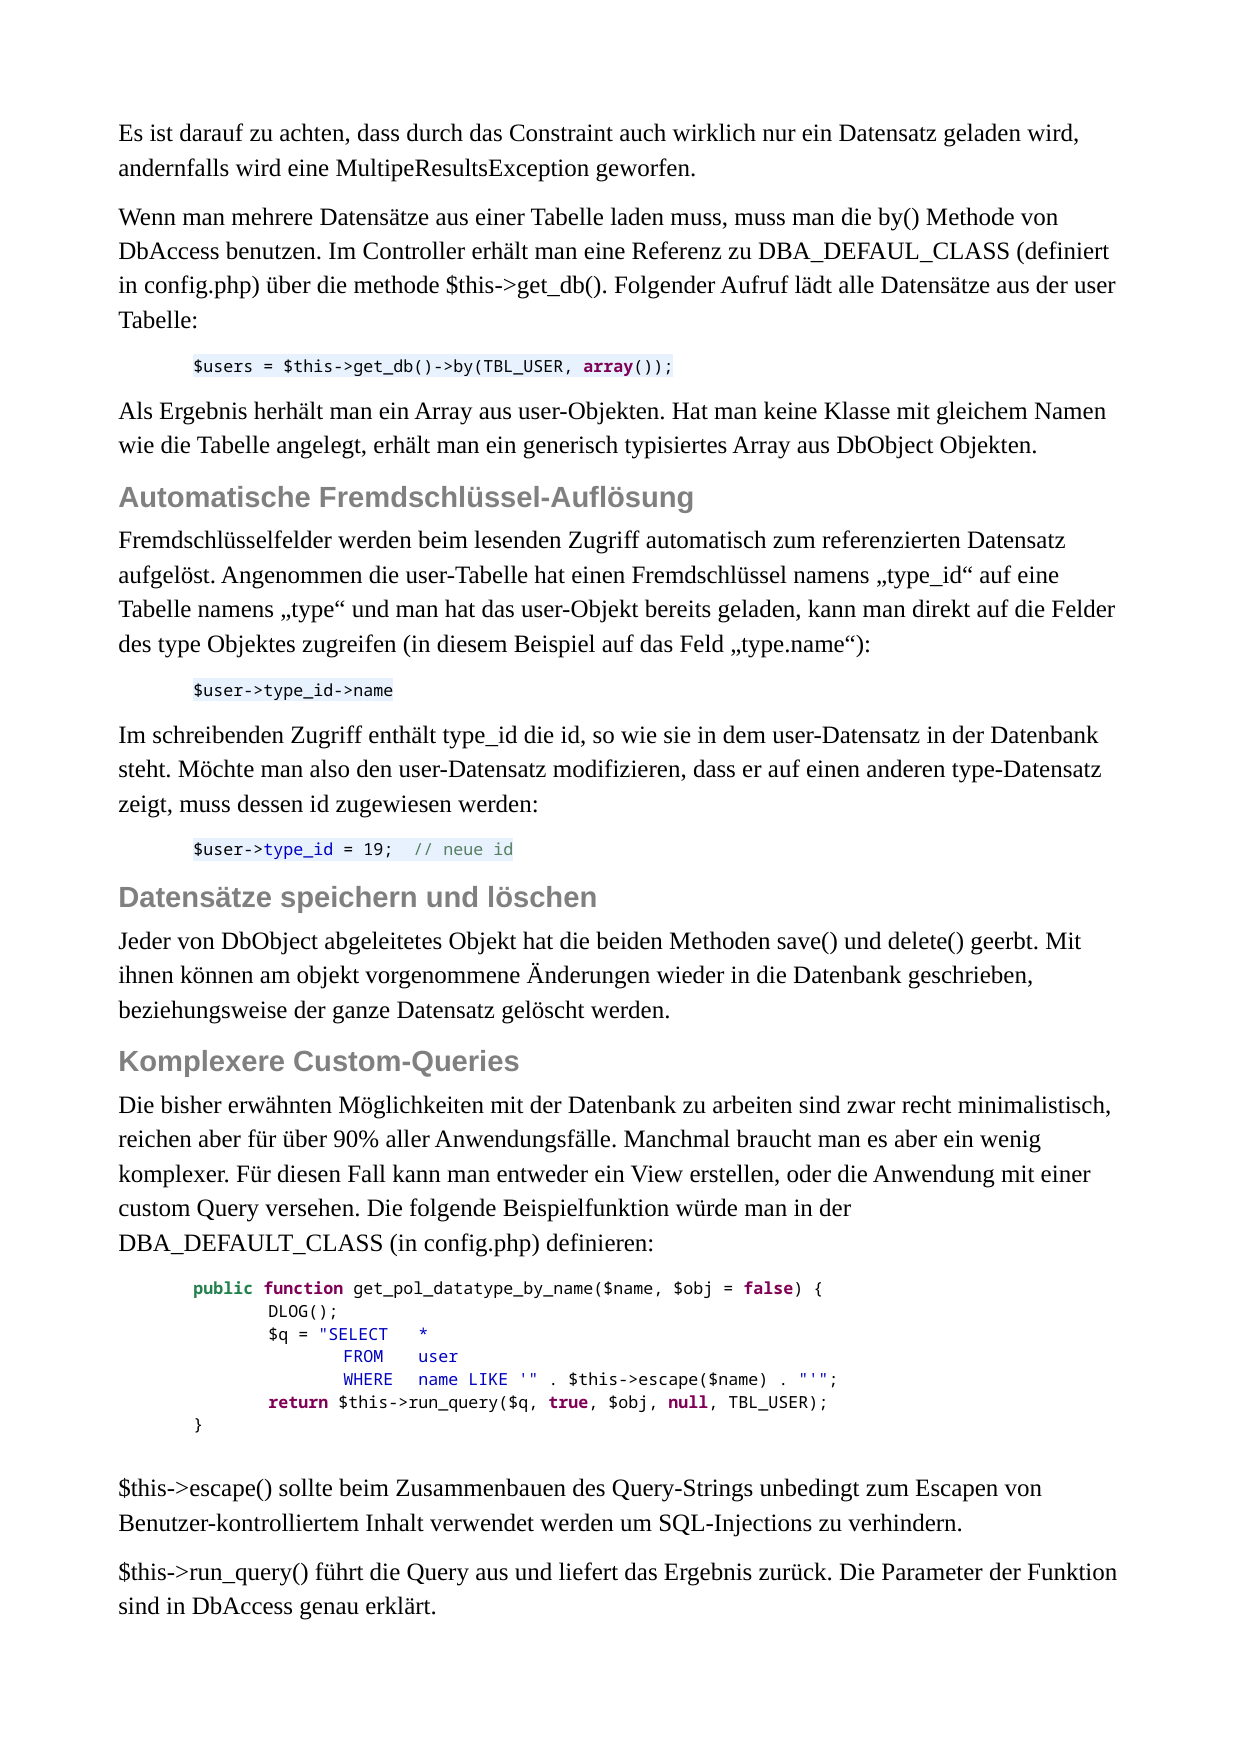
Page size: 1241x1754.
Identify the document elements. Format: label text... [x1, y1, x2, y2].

text public function get_pol_datatype_by_name($name, $obj = false) { [118, 1277, 1122, 1299]
text Fremdschlüsselfelder werden beim lesenden Zugriff automatisch zum referenzierten Datensatz aufgelöst. Angenommen die user-Tabelle hat einen Fremdschlüssel namens „type_id“ auf eine Tabelle namens „type“ und man hat das user-Objekt bereits geladen, kann man direkt auf die Felder des type Objektes zugreifen (in diesem Beispiel auf das Feld „type.name“): [118, 526, 1122, 658]
subtitle Komplexere Custom-Queries [118, 1044, 1122, 1077]
text $users = $this->get_db()->by(TBL_USER, array()); [118, 354, 1122, 377]
text $q = "SELECT * [118, 1322, 1122, 1345]
text Es ist darauf zu achten, dass durch das Constraint auch wirklich nur ein Datensatz geladen wird, andernfalls wird eine MultipeResultsException geworfen. [118, 118, 1122, 181]
text Wenn man mehrere Datensätze aus einer Tabelle laden muss, muss man die by() Methode von DbAccess benutzen. Im Controller erhält man eine Referenz zu DBA_DEFAUL_CLASS (definiert in config.php) über die methode $this->get_db(). Folgender Aufruf lädt alle Datensätze aus der user Tabelle: [118, 202, 1122, 334]
text WHERE name LIKE '" . $this->escape($name) . "'"; [118, 1368, 1122, 1390]
text $this->run_query() führt die Query aus und liefert das Ergebnis zurück. Die Parameter der Funktion sind in DbAccess genau erklärt. [118, 1557, 1122, 1620]
text return $this->run_query($q, true, $obj, null, TBL_USER); [118, 1390, 1122, 1413]
subtitle Datensätze speichern und löschen [118, 880, 1122, 913]
text Jeder von DbObject abgeleitetes Objekt hat die beiden Methoden save() und delete() geerbt. Mit ihnen können am objekt vorgenommene Änderungen wieder in die Datenbank geschrieben, beziehungsweise der ganze Datensatz gelöscht werden. [118, 926, 1122, 1023]
subtitle Automatische Fremdschlüssel-Auflösung [118, 479, 1122, 513]
text Als Ergebnis herhält man ein Array aus user-Objekten. Hat man keine Klasse mit gleichem Namen wie die Tabelle angelegt, erhält man ein generisch typisiertes Array aus DbObject Objekten. [118, 396, 1122, 459]
text Im schreibenden Zugriff enthält type_id die id, so wie sie in dem user-Datensatz in der Datenbank steht. Möchte man also den user-Datensatz modifizieren, dass er auf einen anderen type-Datensatz zeigt, muss dessen id zugewiesen werden: [118, 720, 1122, 818]
text } [118, 1413, 1122, 1436]
text $this->escape() sollte beim Zusammenbauen des Query-Strings unbedingt zum Escapen von Benutzer-kontrolliertem Inhalt verwendet werden um SQL-Injections zu verhindern. [118, 1473, 1122, 1536]
text $user->type_id->name [118, 678, 1122, 701]
text FROM user [118, 1345, 1122, 1368]
text Die bisher erwähnten Möglichkeiten mit der Datenbank zu arbeiten sind zwar recht minimalistisch, reichen aber für über 90% aller Anwendungsfälle. Manchmal braucht man es aber ein wenig komplexer. Für diesen Fall kann man entweder ein View erstellen, oder die Anwendung mit einer custom Query versehen. Die folgende Beispielfunktion würde man in der DBA_DEFAULT_CLASS (in config.php) definieren: [118, 1090, 1122, 1256]
text DLOG(); [118, 1299, 1122, 1322]
text $user->type_id = 19; // neue id [118, 838, 1122, 861]
